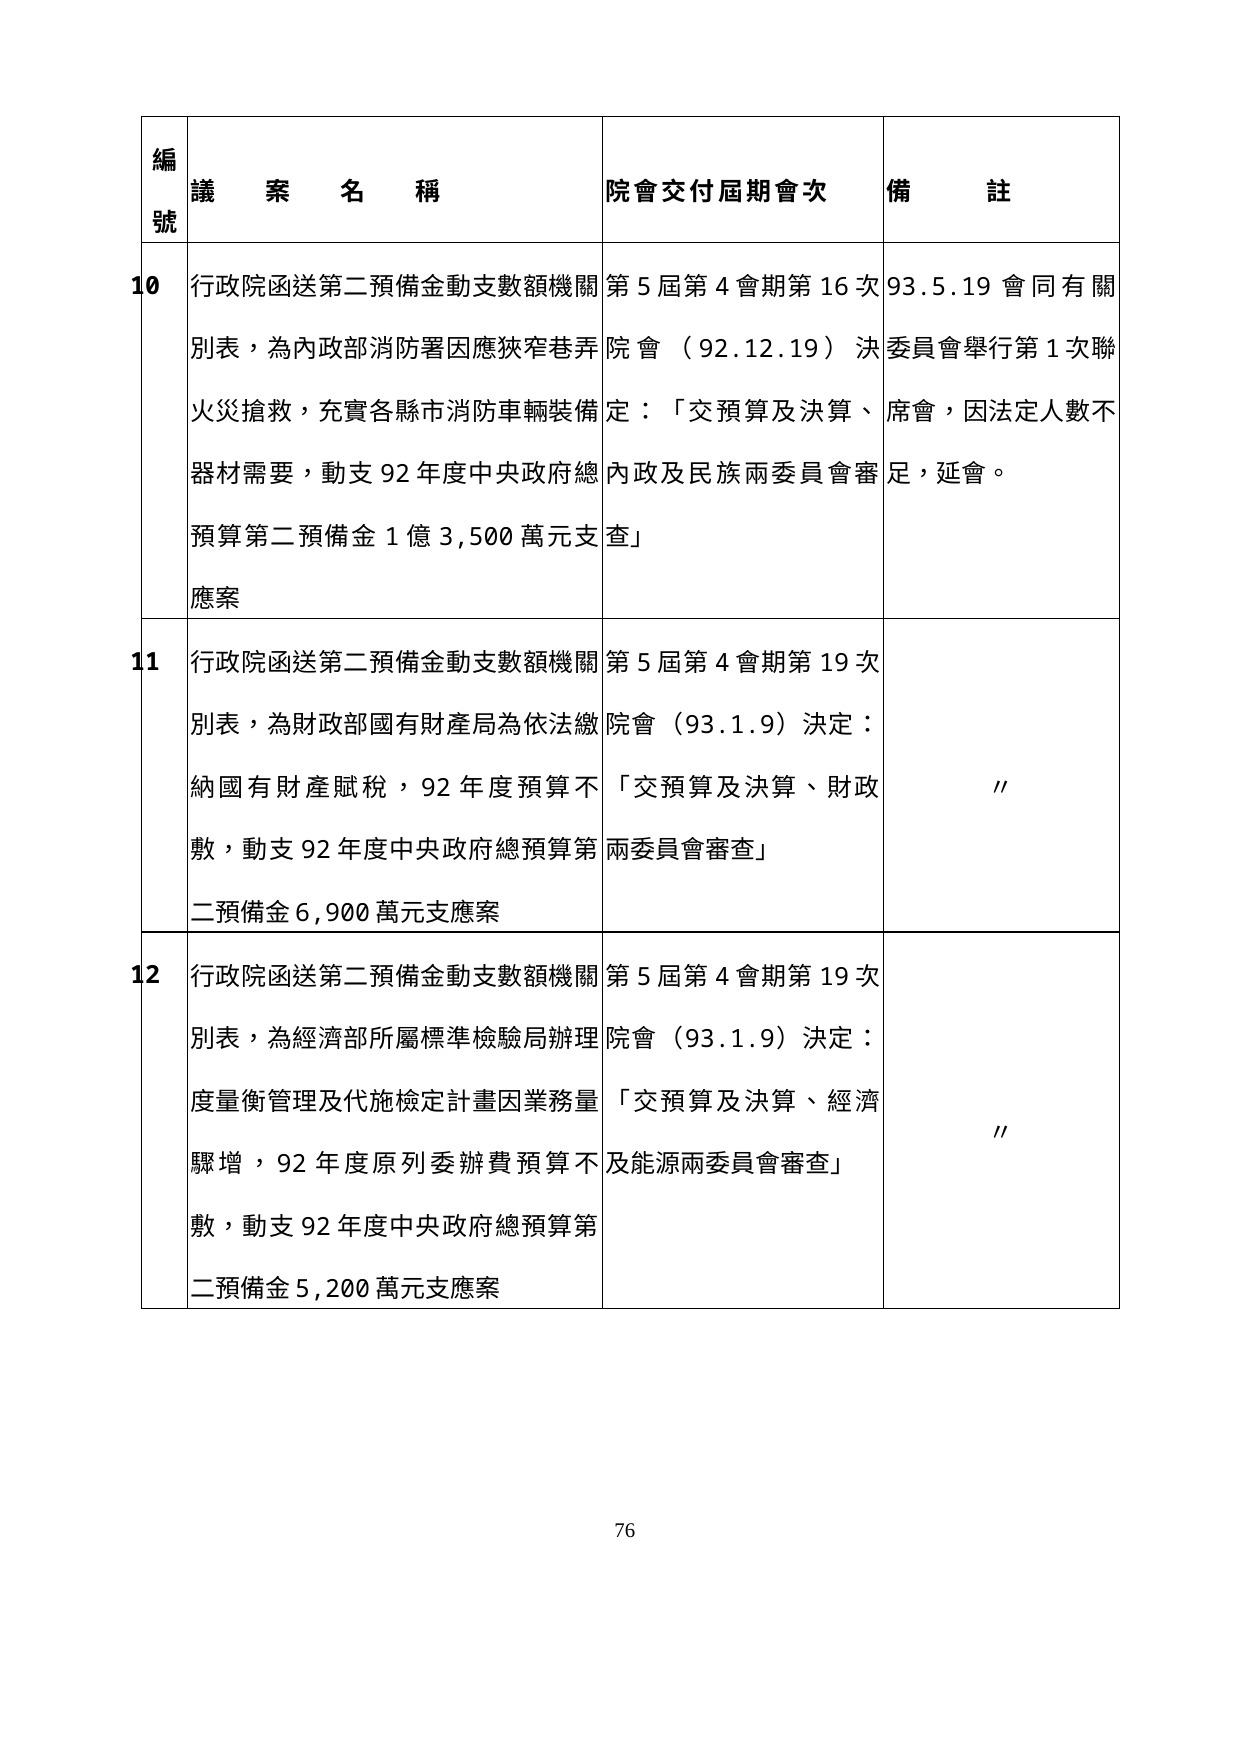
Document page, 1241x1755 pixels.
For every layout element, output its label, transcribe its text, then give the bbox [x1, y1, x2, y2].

table_cell 第5屆第4會期第19次院會（93.1.9）決定：「交預算及決算、財政兩委員會審查」 [603, 619, 883, 931]
table_cell 〃 [884, 619, 1119, 931]
table_header 備 註 [884, 117, 1119, 242]
table_cell 〃 [884, 933, 1119, 1307]
table_cell [142, 933, 187, 1307]
table_cell 第5屆第4會期第16次院會（92.12.19）決定：「交預算及決算、內政及民族兩委員會審查」 [603, 243, 883, 618]
table_cell 行政院函送第二預備金動支數額機關別表，為財政部國有財產局為依法繳納國有財產賦稅，92年度預算不敷，動支92年度中央政府總預算第二預備金6,900萬元支應案 [188, 619, 602, 931]
table_header 編號 [142, 117, 187, 242]
table_cell 行政院函送第二預備金動支數額機關別表，為內政部消防署因應狹窄巷弄火災搶救，充實各縣市消防車輛裝備器材需要，動支92年度中央政府總預算第二預備金1億3,500萬元支應案 [188, 243, 602, 618]
table_cell 行政院函送第二預備金動支數額機關別表，為經濟部所屬標準檢驗局辦理度量衡管理及代施檢定計畫因業務量驟增，92年度原列委辦費預算不敷，動支92年度中央政府總預算第二預備金5,200萬元支應案 [188, 933, 602, 1307]
table_cell [142, 619, 187, 931]
table_cell 第5屆第4會期第19次院會（93.1.9）決定：「交預算及決算、經濟及能源兩委員會審查」 [603, 933, 883, 1307]
table_cell [142, 243, 187, 618]
table_header 院會交付屆期會次 [603, 117, 883, 242]
table_header 議 案 名 稱 [188, 117, 602, 242]
table_cell 93.5.19會同有關委員會舉行第1次聯席會，因法定人數不足，延會。 [884, 243, 1119, 618]
